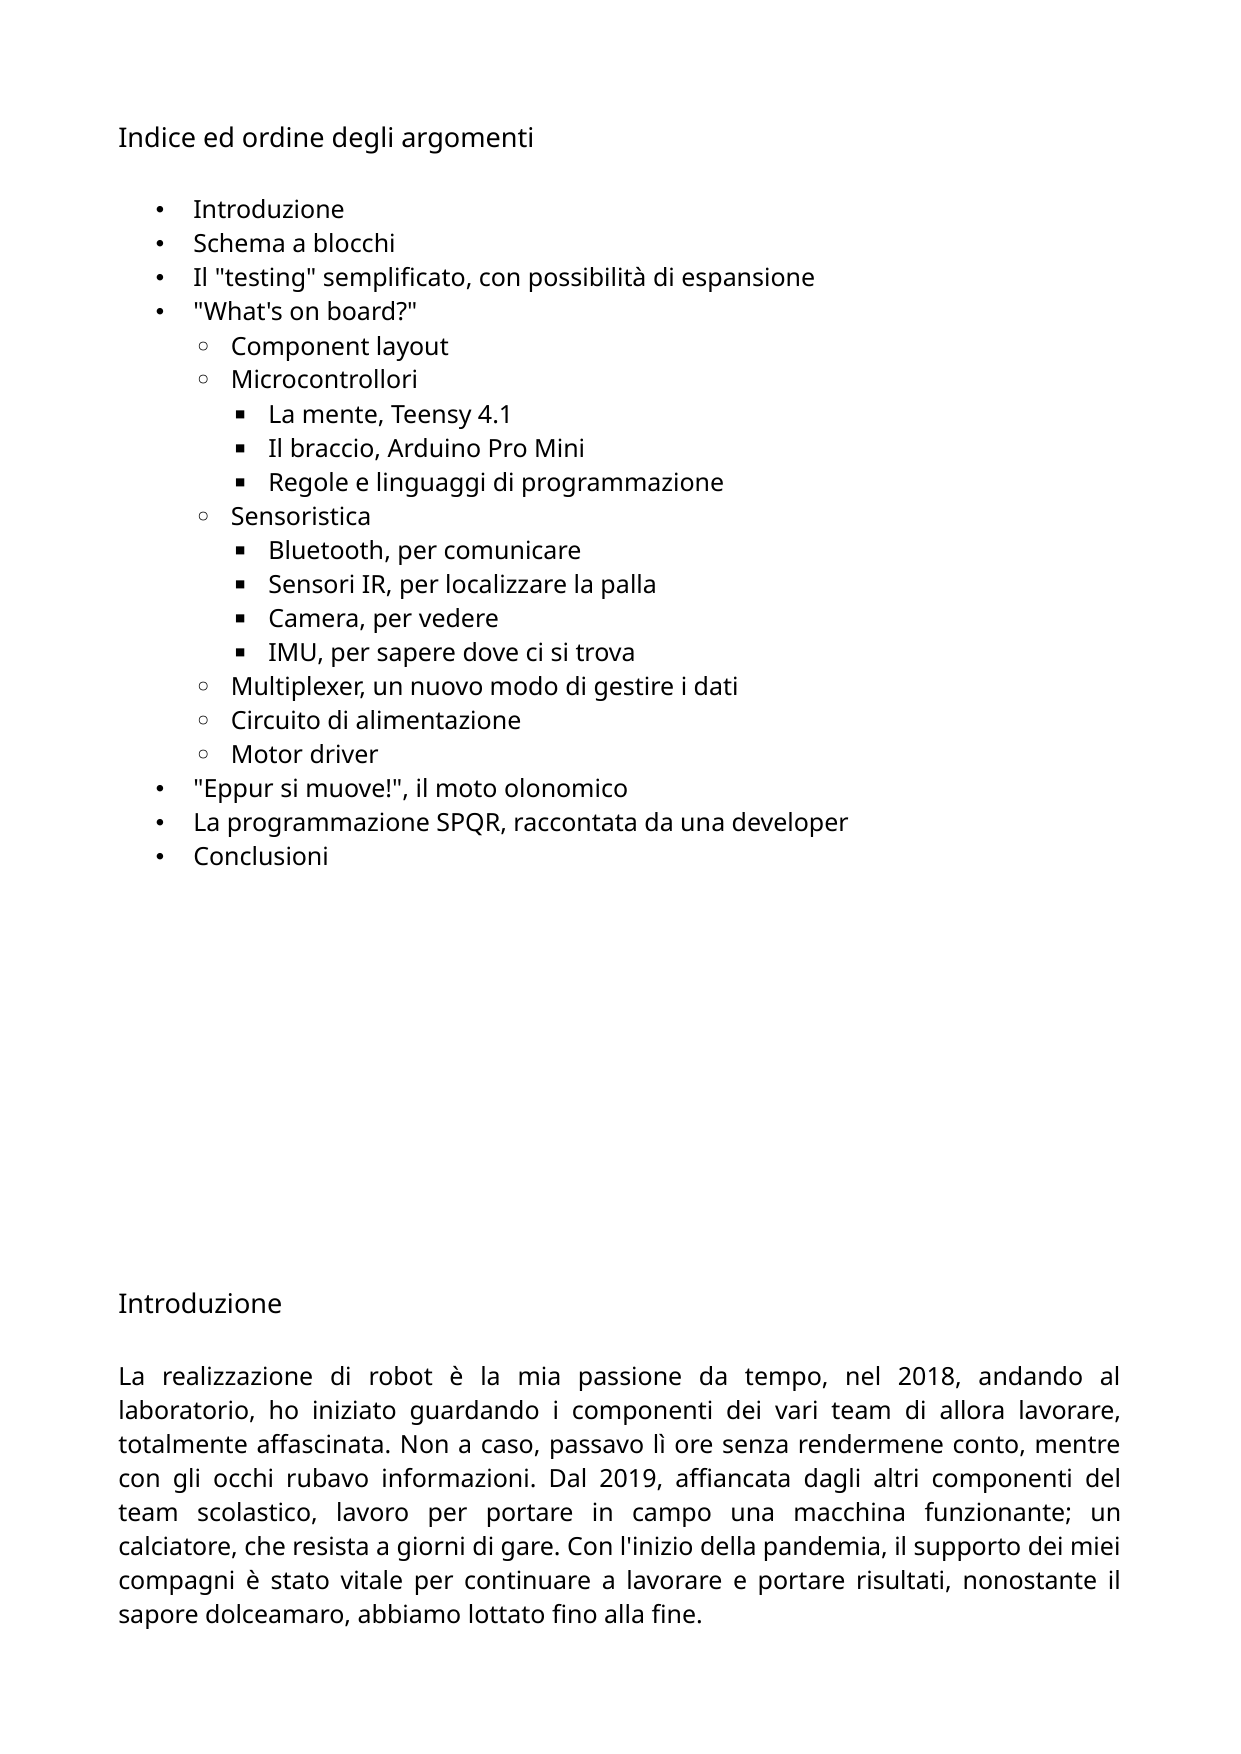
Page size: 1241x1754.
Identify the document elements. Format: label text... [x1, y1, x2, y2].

list Introduzione [156, 192, 1122, 226]
list Regole e linguaggi di programmazione [231, 464, 1122, 498]
list Conclusioni [156, 839, 1122, 873]
list "Eppur si muove!", il moto olonomico [156, 771, 1122, 805]
list Component layout [193, 328, 1122, 362]
text Indice ed ordine degli argomenti [118, 118, 1122, 155]
list Schema a blocchi [156, 226, 1122, 260]
list "What's on board?" [156, 294, 1122, 328]
list Il braccio, Arduino Pro Mini [231, 430, 1122, 464]
list Bluetooth, per comunicare [231, 532, 1122, 567]
list Motor driver [193, 737, 1122, 771]
text Introduzione [118, 1285, 1122, 1322]
list Circuito di alimentazione [193, 703, 1122, 737]
list La programmazione SPQR, raccontata da una developer [156, 805, 1122, 839]
list Camera, per vedere [231, 601, 1122, 635]
list La mente, Teensy 4.1 [231, 396, 1122, 430]
list Sensoristica [193, 498, 1122, 532]
text La realizzazione di robot è la mia passione da tempo, nel 2018, andando al laboratorio, ho iniziato guardando i componenti dei vari team di allora lavorare, totalmente affascinata. Non a caso, passavo lì ore senza rendermene conto, mentre con gli occhi rubavo informazioni. Dal 2019, affiancata dagli altri componenti del team scolastico, lavoro per portare in campo una macchina funzionante; un calciatore, che resista a giorni di gare. Con l'inizio della pandemia, il supporto dei miei compagni è stato vitale per continuare a lavorare e portare risultati, nonostante il sapore dolceamaro, abbiamo lottato fino alla fine. [118, 1358, 1122, 1631]
list Microcontrollori [193, 362, 1122, 396]
list Multiplexer, un nuovo modo di gestire i dati [193, 669, 1122, 703]
list Il "testing" semplificato, con possibilità di espansione [156, 260, 1122, 294]
list Sensori IR, per localizzare la palla [231, 567, 1122, 601]
list IMU, per sapere dove ci si trova [231, 635, 1122, 669]
